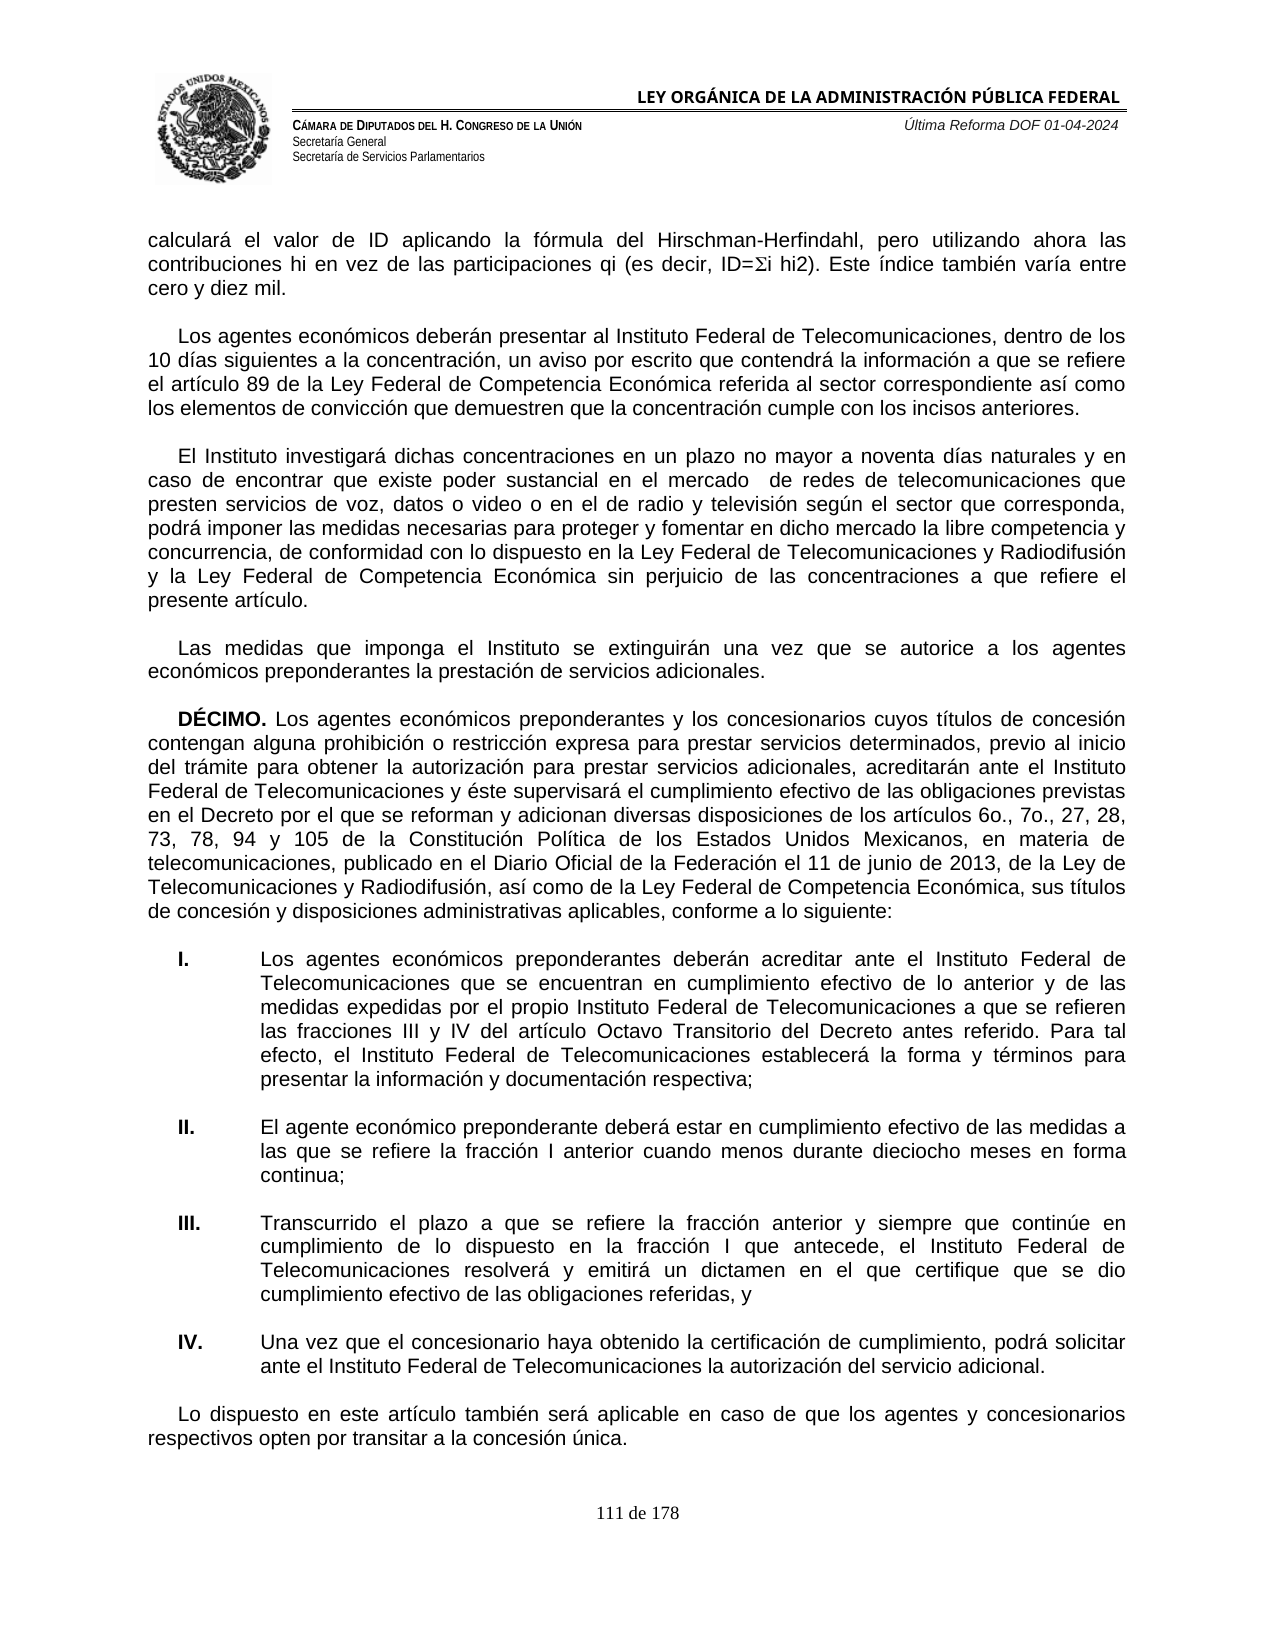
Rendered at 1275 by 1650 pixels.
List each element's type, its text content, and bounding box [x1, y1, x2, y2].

text Las medidas que imponga el Instituto se extinguirán una vez que se autorice a los agentes económicos preponderantes la prestación de servicios adicionales. [148, 635, 1127, 683]
text Los agentes económicos deberán presentar al Instituto Federal de Telecomunicaciones, dentro de los 10 días siguientes a la concentración, un aviso por escrito que contendrá la información a que se refiere el artículo 89 de la Ley Federal de Competencia Económica referida al sector correspondiente así como los elementos de convicción que demuestren que la concentración cumple con los incisos anteriores. [148, 324, 1127, 420]
text I. Los agentes económicos preponderantes deberán acreditar ante el Instituto Federal de Telecomunicaciones que se encuentran en cumplimiento efectivo de lo anterior y de las medidas expedidas por el propio Instituto Federal de Telecomunicaciones a que se refieren las fracciones III y IV del artículo Octavo Transitorio del Decreto antes referido. Para tal efecto, el Instituto Federal de Telecomunicaciones establecerá la forma y términos para presentar la información y documentación respectiva; [178, 947, 1127, 1091]
text calculará el valor de ID aplicando la fórmula del Hirschman-Herfindahl, pero utilizando ahora las contribuciones hi en vez de las participaciones qi (es decir, ID=i hi2). Este índice también varía entre cero y diez mil. [148, 228, 1127, 300]
text IV. Una vez que el concesionario haya obtenido la certificación de cumplimiento, podrá solicitar ante el Instituto Federal de Telecomunicaciones la autorización del servicio adicional. [178, 1330, 1127, 1378]
text II. El agente económico preponderante deberá estar en cumplimiento efectivo de las medidas a las que se refiere la fracción I anterior cuando menos durante dieciocho meses en forma continua; [178, 1114, 1127, 1186]
text DÉCIMO. Los agentes económicos preponderantes y los concesionarios cuyos títulos de concesión contengan alguna prohibición o restricción expresa para prestar servicios determinados, previo al inicio del trámite para obtener la autorización para prestar servicios adicionales, acreditarán ante el Instituto Federal de Telecomunicaciones y éste supervisará el cumplimiento efectivo de las obligaciones previstas en el Decreto por el que se reforman y adicionan diversas disposiciones de los artículos 6o., 7o., 27, 28, 73, 78, 94 y 105 de la Constitución Política de los Estados Unidos Mexicanos, en materia de telecomunicaciones, publicado en el Diario Oficial de la Federación el 11 de junio de 2013, de la Ley de Telecomunicaciones y Radiodifusión, así como de la Ley Federal de Competencia Económica, sus títulos de concesión y disposiciones administrativas aplicables, conforme a lo siguiente: [148, 707, 1127, 923]
text Lo dispuesto en este artículo también será aplicable en caso de que los agentes y concesionarios respectivos opten por transitar a la concesión única. [148, 1402, 1127, 1450]
text III. Transcurrido el plazo a que se refiere la fracción anterior y siempre que continúe en cumplimiento de lo dispuesto en la fracción I que antecede, el Instituto Federal de Telecomunicaciones resolverá y emitirá un dictamen en el que certifique que se dio cumplimiento efectivo de las obligaciones referidas, y [178, 1210, 1127, 1306]
text El Instituto investigará dichas concentraciones en un plazo no mayor a noventa días naturales y en caso de encontrar que existe poder sustancial en el mercado de redes de telecomunicaciones que presten servicios de voz, datos o video o en el de radio y televisión según el sector que corresponda, podrá imponer las medidas necesarias para proteger y fomentar en dicho mercado la libre competencia y concurrencia, de conformidad con lo dispuesto en la Ley Federal de Telecomunicaciones y Radiodifusión y la Ley Federal de Competencia Económica sin perjuicio de las concentraciones a que refiere el presente artículo. [148, 444, 1127, 611]
